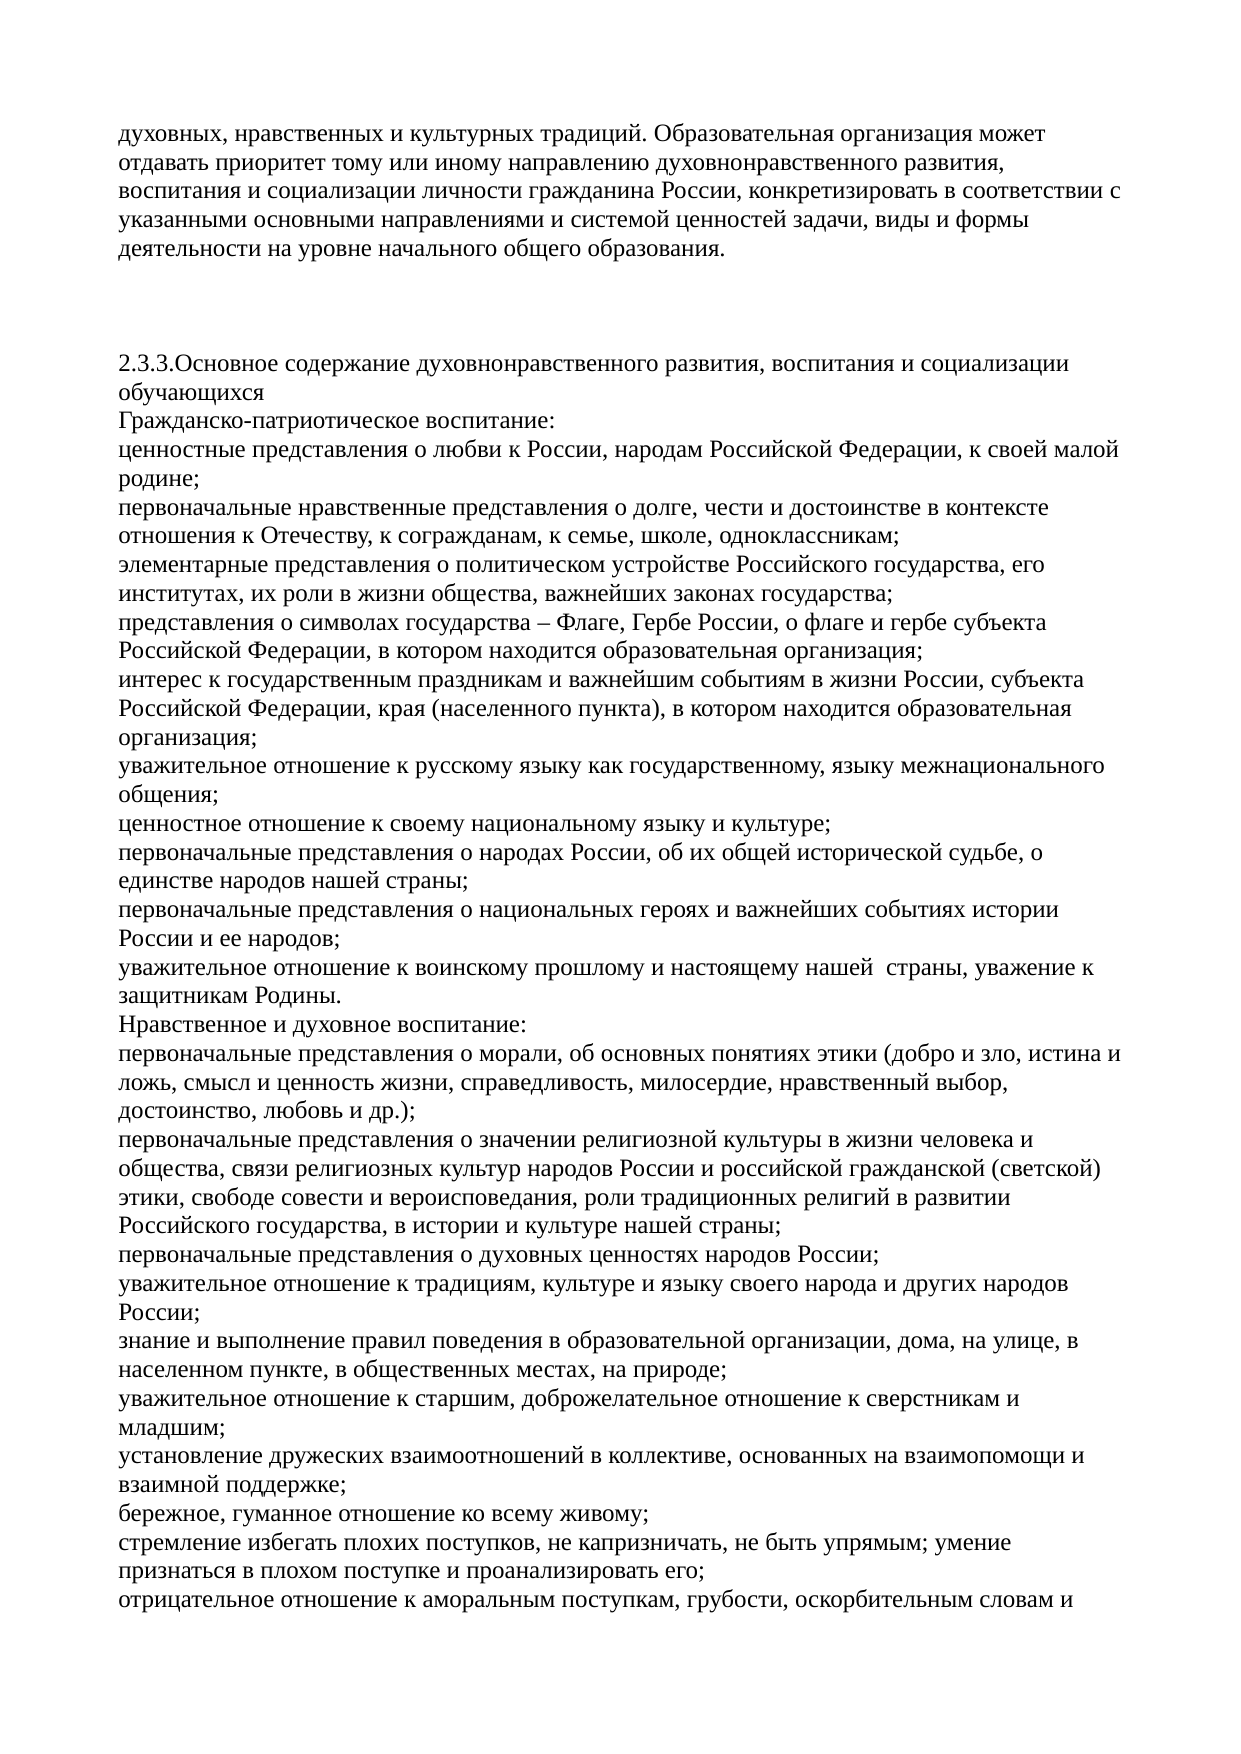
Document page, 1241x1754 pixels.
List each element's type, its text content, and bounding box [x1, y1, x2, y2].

text ценностное отношение к своему национальному языку и культуре; [118, 808, 1122, 837]
text представления о символах государства – Флаге, Гербе России, о флаге и гербе субъекта Российской Федерации, в котором находится образовательная организация; [118, 607, 1122, 664]
text установление дружеских взаимоотношений в коллективе, основанных на взаимопомощи и взаимной поддержке; [118, 1441, 1122, 1498]
text первоначальные представления о национальных героях и важнейших событиях истории России и ее народов; [118, 894, 1122, 952]
text отрицательное отношение к аморальным поступкам, грубости, оскорбительным словам и [118, 1584, 1122, 1613]
text бережное, гуманное отношение ко всему живому; [118, 1498, 1122, 1527]
text интерес к государственным праздникам и важнейшим событиям в жизни России, субъекта Российской Федерации, края (населенного пункта), в котором находится образовательная организация; [118, 664, 1122, 751]
text элементарные представления о политическом устройстве Российского государства, его институтах, их роли в жизни общества, важнейших законах государства; [118, 549, 1122, 607]
text первоначальные представления о значении религиозной культуры в жизни человека и общества, связи религиозных культур народов России и российской гражданской (светской) этики, свободе совести и вероисповедания, роли традиционных религий в развитии Российского государства, в истории и культуре нашей страны; [118, 1124, 1122, 1239]
text ценностные представления о любви к России, народам Российской Федерации, к своей малой родине; [118, 434, 1122, 492]
text первоначальные представления о духовных ценностях народов России; [118, 1239, 1122, 1268]
text уважительное отношение к русскому языку как государственному, языку межнационального общения; [118, 751, 1122, 808]
text уважительное отношение к старшим, доброжелательное отношение к сверстникам и младшим; [118, 1383, 1122, 1441]
text 2.3.3.Основное содержание духовно­нравственного развития, воспитания и социализации обучающихся [118, 348, 1122, 406]
text первоначальные представления о народах России, об их общей исторической судьбе, о единстве народов нашей страны; [118, 837, 1122, 894]
text духовных, нравственных и культурных традиций. Образовательная организация может отдавать приоритет тому или иному направлению духовно­нравственного развития, воспитания и социализации личности гражданина России, конкретизировать в соответствии с указанными основными направлениями и системой ценностей задачи, виды и формы деятельности на уровне начального общего образования. [118, 118, 1122, 262]
text уважительное отношение к традициям, культуре и языку своего народа и других народов России; [118, 1268, 1122, 1326]
text первоначальные нравственные представления о долге, чести и достоинстве в контексте отношения к Отечеству, к согражданам, к семье, школе, одноклассникам; [118, 492, 1122, 549]
text первоначальные представления о морали, об основных понятиях этики (добро и зло, истина и ложь, смысл и ценность жизни, справедливость, милосердие, нравственный выбор, достоинство, любовь и др.); [118, 1038, 1122, 1124]
text знание и выполнение правил поведения в образовательной организации, дома, на улице, в населенном пункте, в общественных местах, на природе; [118, 1326, 1122, 1383]
text уважительное отношение к воинскому прошлому и настоящему нашей страны, уважение к защитникам Родины. [118, 952, 1122, 1009]
text Гражданско-патриотическое воспитание: [118, 406, 1122, 434]
text стремление избегать плохих поступков, не капризничать, не быть упрямым; умение признаться в плохом поступке и проанализировать его; [118, 1527, 1122, 1584]
text Нравственное и духовное воспитание: [118, 1009, 1122, 1038]
